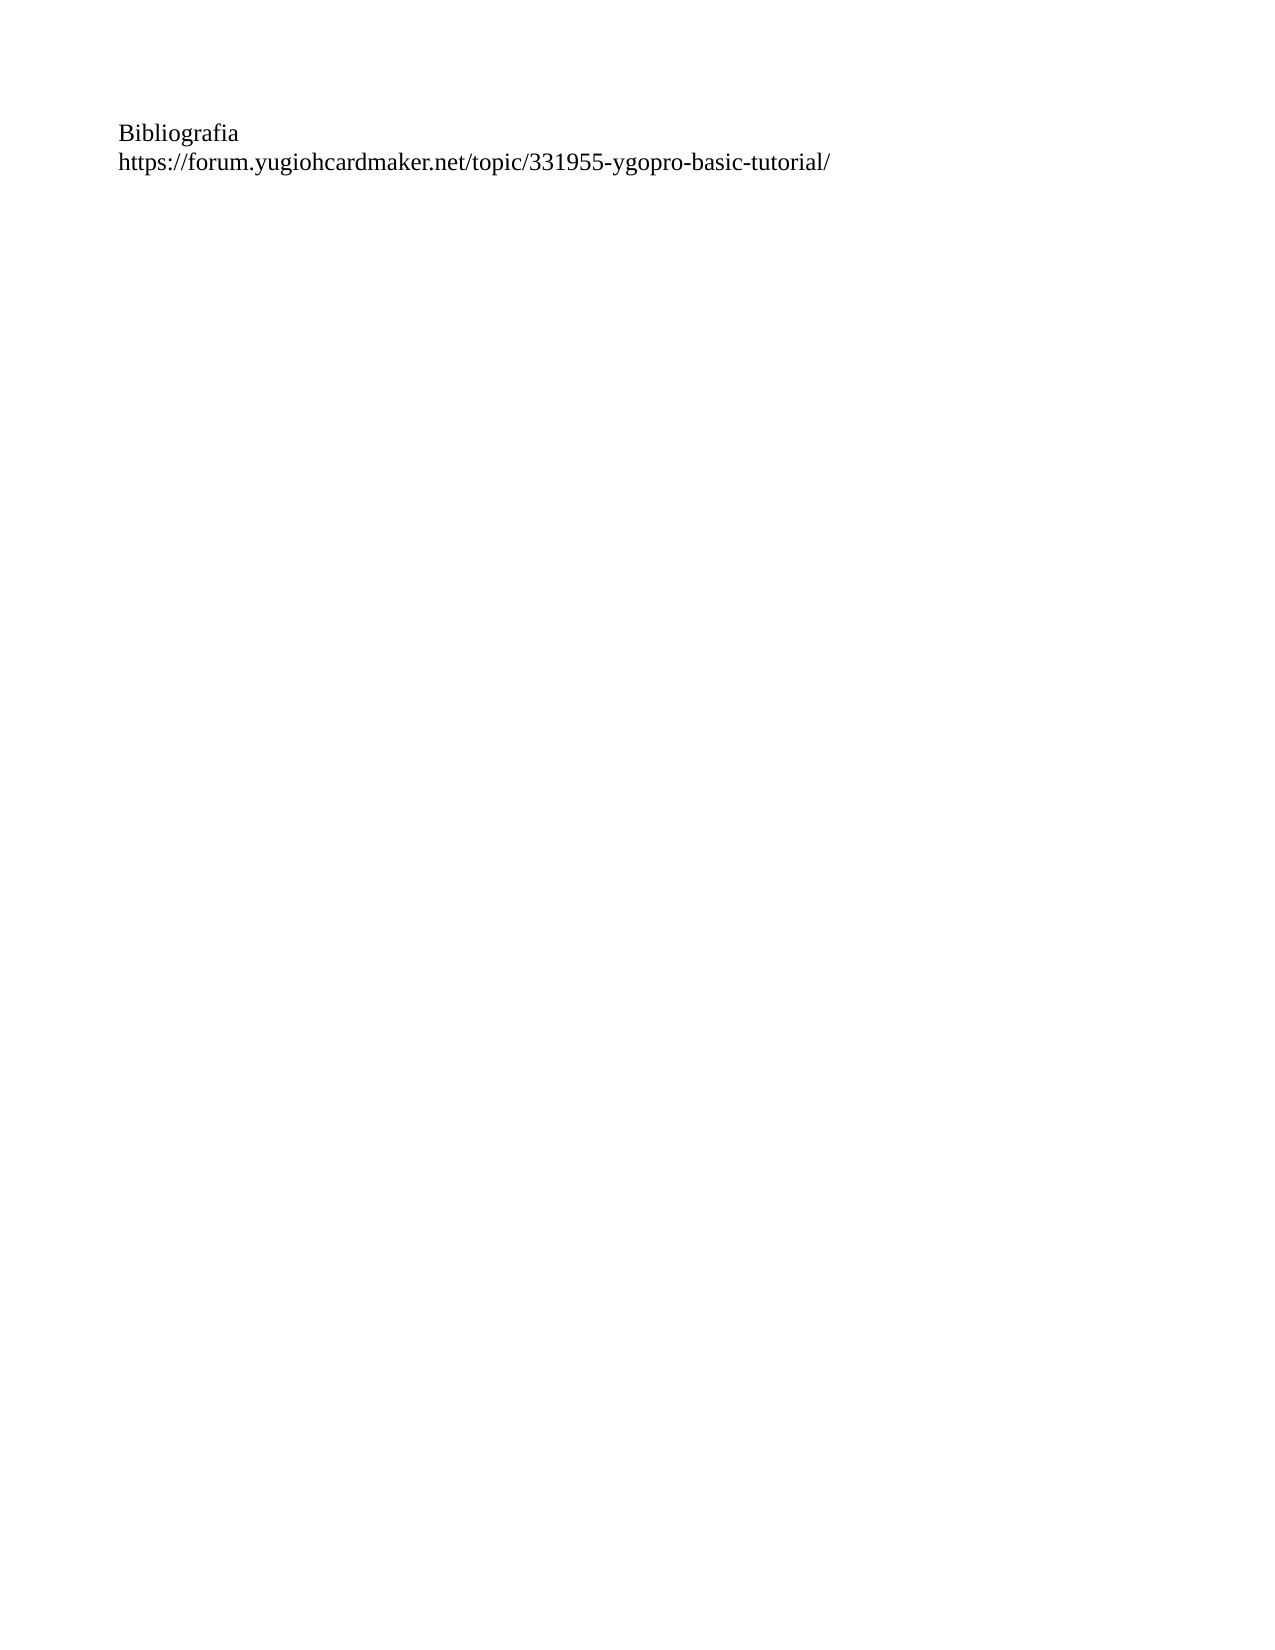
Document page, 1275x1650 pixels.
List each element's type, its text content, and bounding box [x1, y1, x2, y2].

text https://forum.yugiohcardmaker.net/topic/331955-ygopro-basic-tutorial/ [118, 147, 1157, 176]
text Bibliografia [118, 118, 1157, 147]
